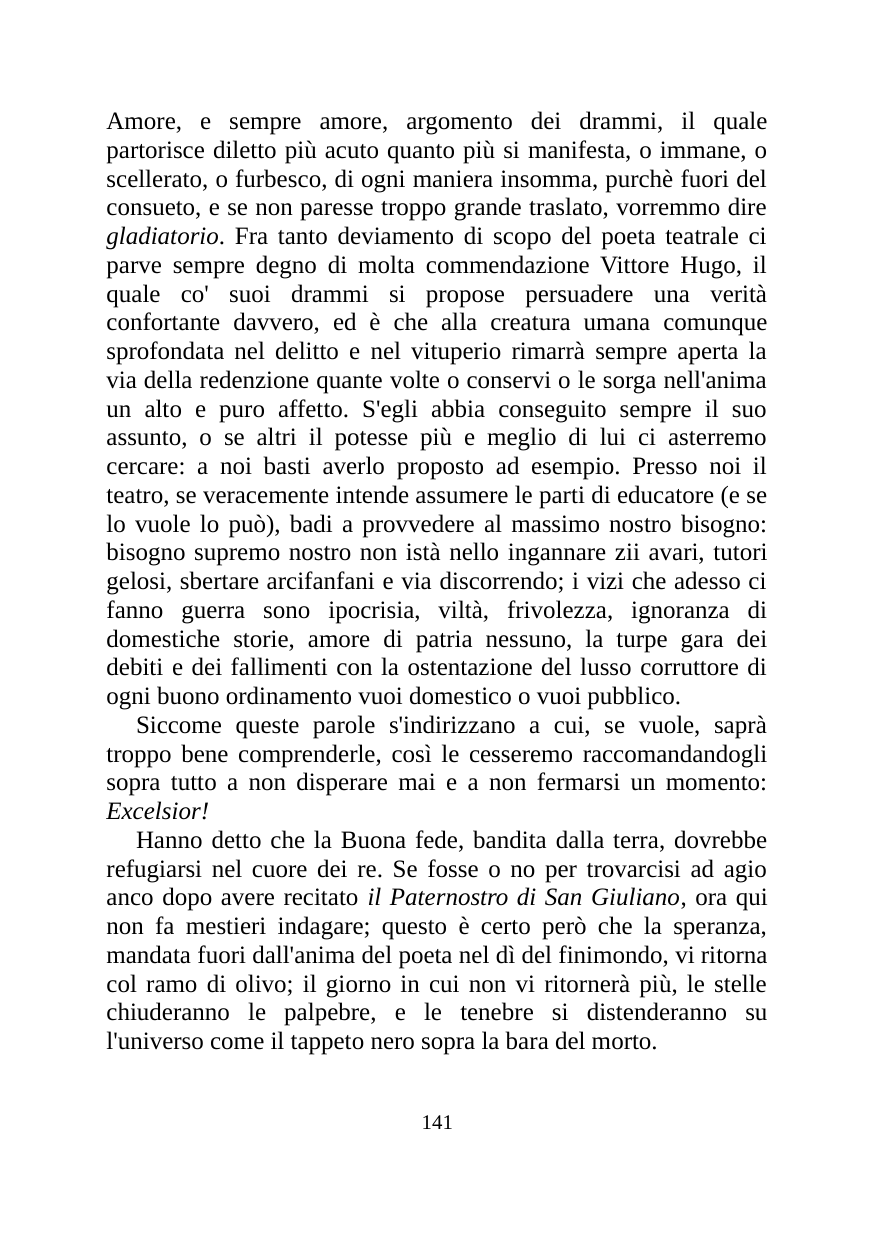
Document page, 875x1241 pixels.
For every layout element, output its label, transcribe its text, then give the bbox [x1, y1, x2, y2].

text Amore, e sempre amore, argomento dei drammi, il quale partorisce diletto più acuto quanto più si manifesta, o immane, o scellerato, o furbesco, di ogni maniera insomma, purchè fuori del consueto, e se non paresse troppo grande traslato, vorremmo dire gladiatorio. Fra tanto deviamento di scopo del poeta teatrale ci parve sempre degno di molta commendazione Vittore Hugo, il quale co' suoi drammi si propose persuadere una verità confortante davvero, ed è che alla creatura umana comunque sprofondata nel delitto e nel vituperio rimarrà sempre aperta la via della redenzione quante volte o conservi o le sorga nell'anima un alto e puro affetto. S'egli abbia conseguito sempre il suo assunto, o se altri il potesse più e meglio di lui ci asterremo cercare: a noi basti averlo proposto ad esempio. Presso noi il teatro, se veracemente intende assumere le parti di educatore (e se lo vuole lo può), badi a provvedere al massimo nostro bisogno: bisogno supremo nostro non istà nello ingannare zii avari, tutori gelosi, sbertare arcifanfani e via discorrendo; i vizi che adesso ci fanno guerra sono ipocrisia, viltà, frivolezza, ignoranza di domestiche storie, amore di patria nessuno, la turpe gara dei debiti e dei fallimenti con la ostentazione del lusso corruttore di ogni buono ordinamento vuoi domestico o vuoi pubblico. [106, 106, 768, 710]
text Siccome queste parole s'indirizzano a cui, se vuole, saprà troppo bene comprenderle, così le cesseremo raccomandandogli sopra tutto a non disperare mai e a non fermarsi un momento: Excelsior! [106, 710, 768, 825]
text Hanno detto che la Buona fede, bandita dalla terra, dovrebbe refugiarsi nel cuore dei re. Se fosse o no per trovarcisi ad agio anco dopo avere recitato il Paternostro di San Giuliano, ora qui non fa mestieri indagare; questo è certo però che la speranza, mandata fuori dall'anima del poeta nel dì del finimondo, vi ritorna col ramo di olivo; il giorno in cui non vi ritornerà più, le stelle chiuderanno le palpebre, e le tenebre si distenderanno su l'universo come il tappeto nero sopra la bara del morto. [106, 825, 768, 1055]
